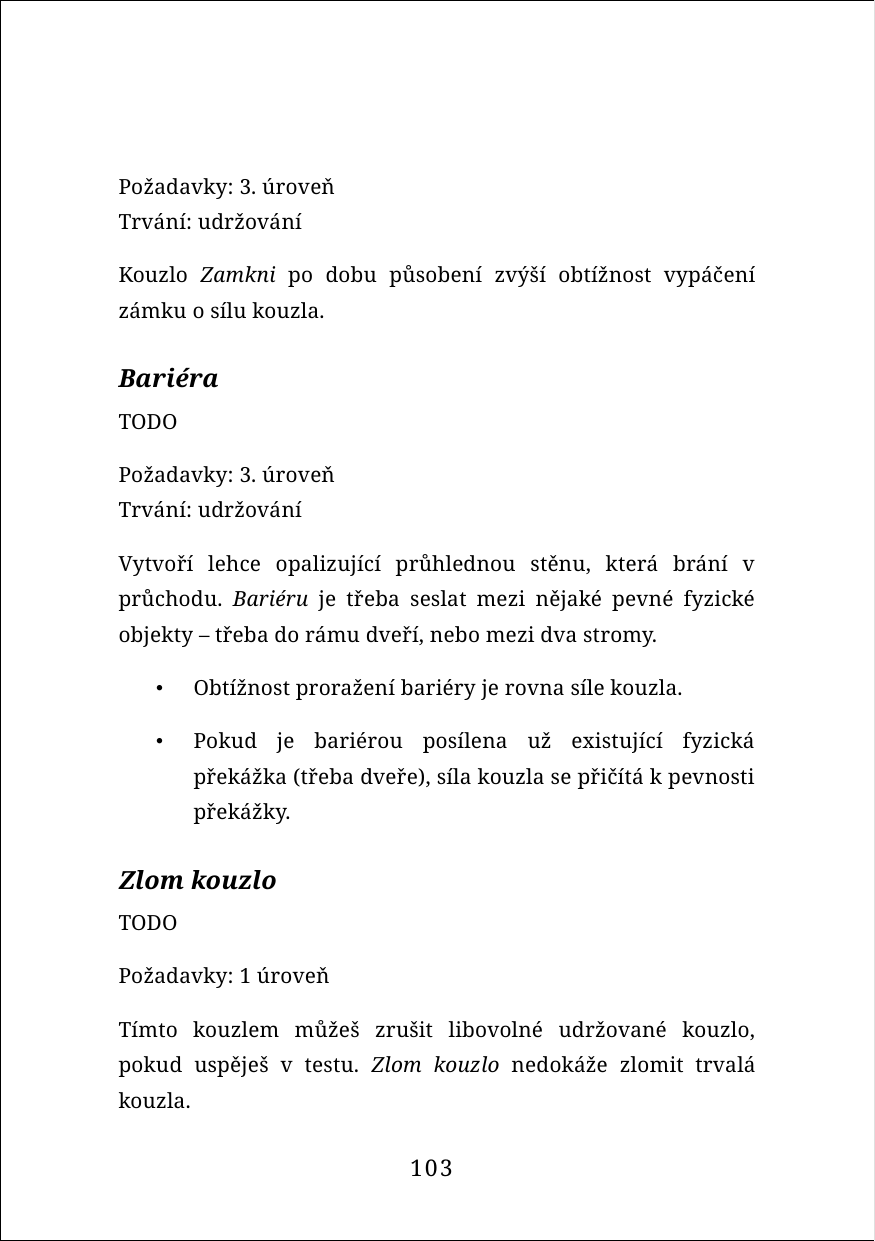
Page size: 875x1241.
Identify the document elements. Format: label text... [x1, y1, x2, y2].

list Obtížnost proražení bariéry je rovna síle kouzla. [156, 673, 756, 702]
text Vytvoří lehce opalizující průhlednou stěnu, která brání v průchodu. Bariéru je třeba seslat mezi nějaké pevné fyzické objekty – třeba do rámu dveří, nebo mezi dva stromy. [118, 549, 756, 648]
text Požadavky: 3. úroveň Trvání: udržování [118, 460, 756, 524]
subtitle Bariéra [118, 361, 756, 395]
text Tímto kouzlem můžeš zrušit libovolné udržované kouzlo, pokud uspěješ v testu. Zlom kouzlo nedokáže zlomit trvalá kouzla. [118, 1015, 756, 1114]
text Požadavky: 1 úroveň [118, 961, 756, 990]
text Kouzlo Zamkni po dobu působení zvýší obtížnost vypáčení zámku o sílu kouzla. [118, 261, 756, 324]
subtitle Zlom kouzlo [118, 862, 756, 896]
text Požadavky: 3. úroveň Trvání: udržování [118, 172, 756, 236]
list Pokud je bariérou posílena už existující fyzická překážka (třeba dveře), síla kouzla se přičítá k pevnosti překážky. [156, 726, 756, 826]
text TODO [118, 908, 756, 937]
text TODO [118, 407, 756, 435]
